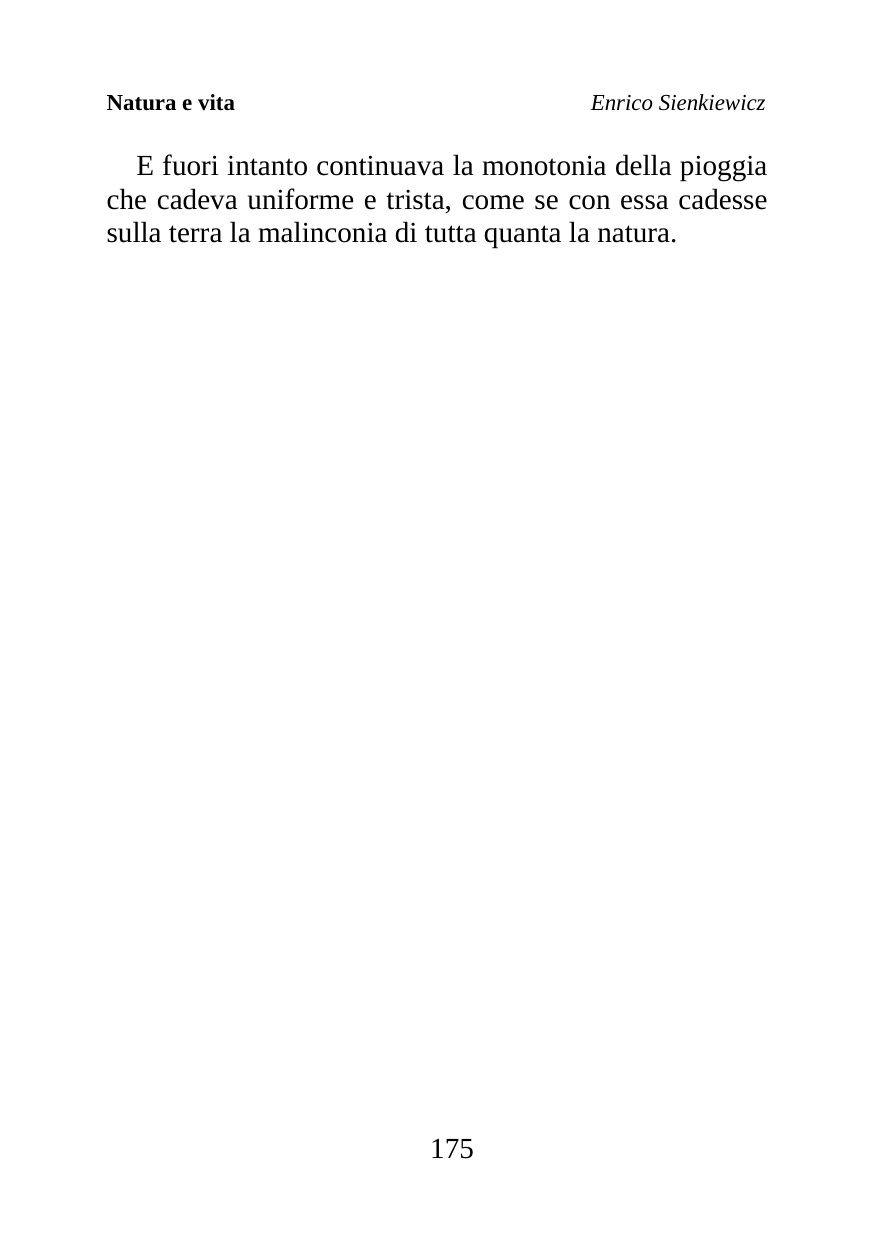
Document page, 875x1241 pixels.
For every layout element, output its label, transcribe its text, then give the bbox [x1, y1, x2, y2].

text E fuori intanto continuava la monotonia della pioggia che cadeva uniforme e trista, come se con essa cadesse sulla terra la malinconia di tutta quanta la natura. [106, 148, 768, 249]
